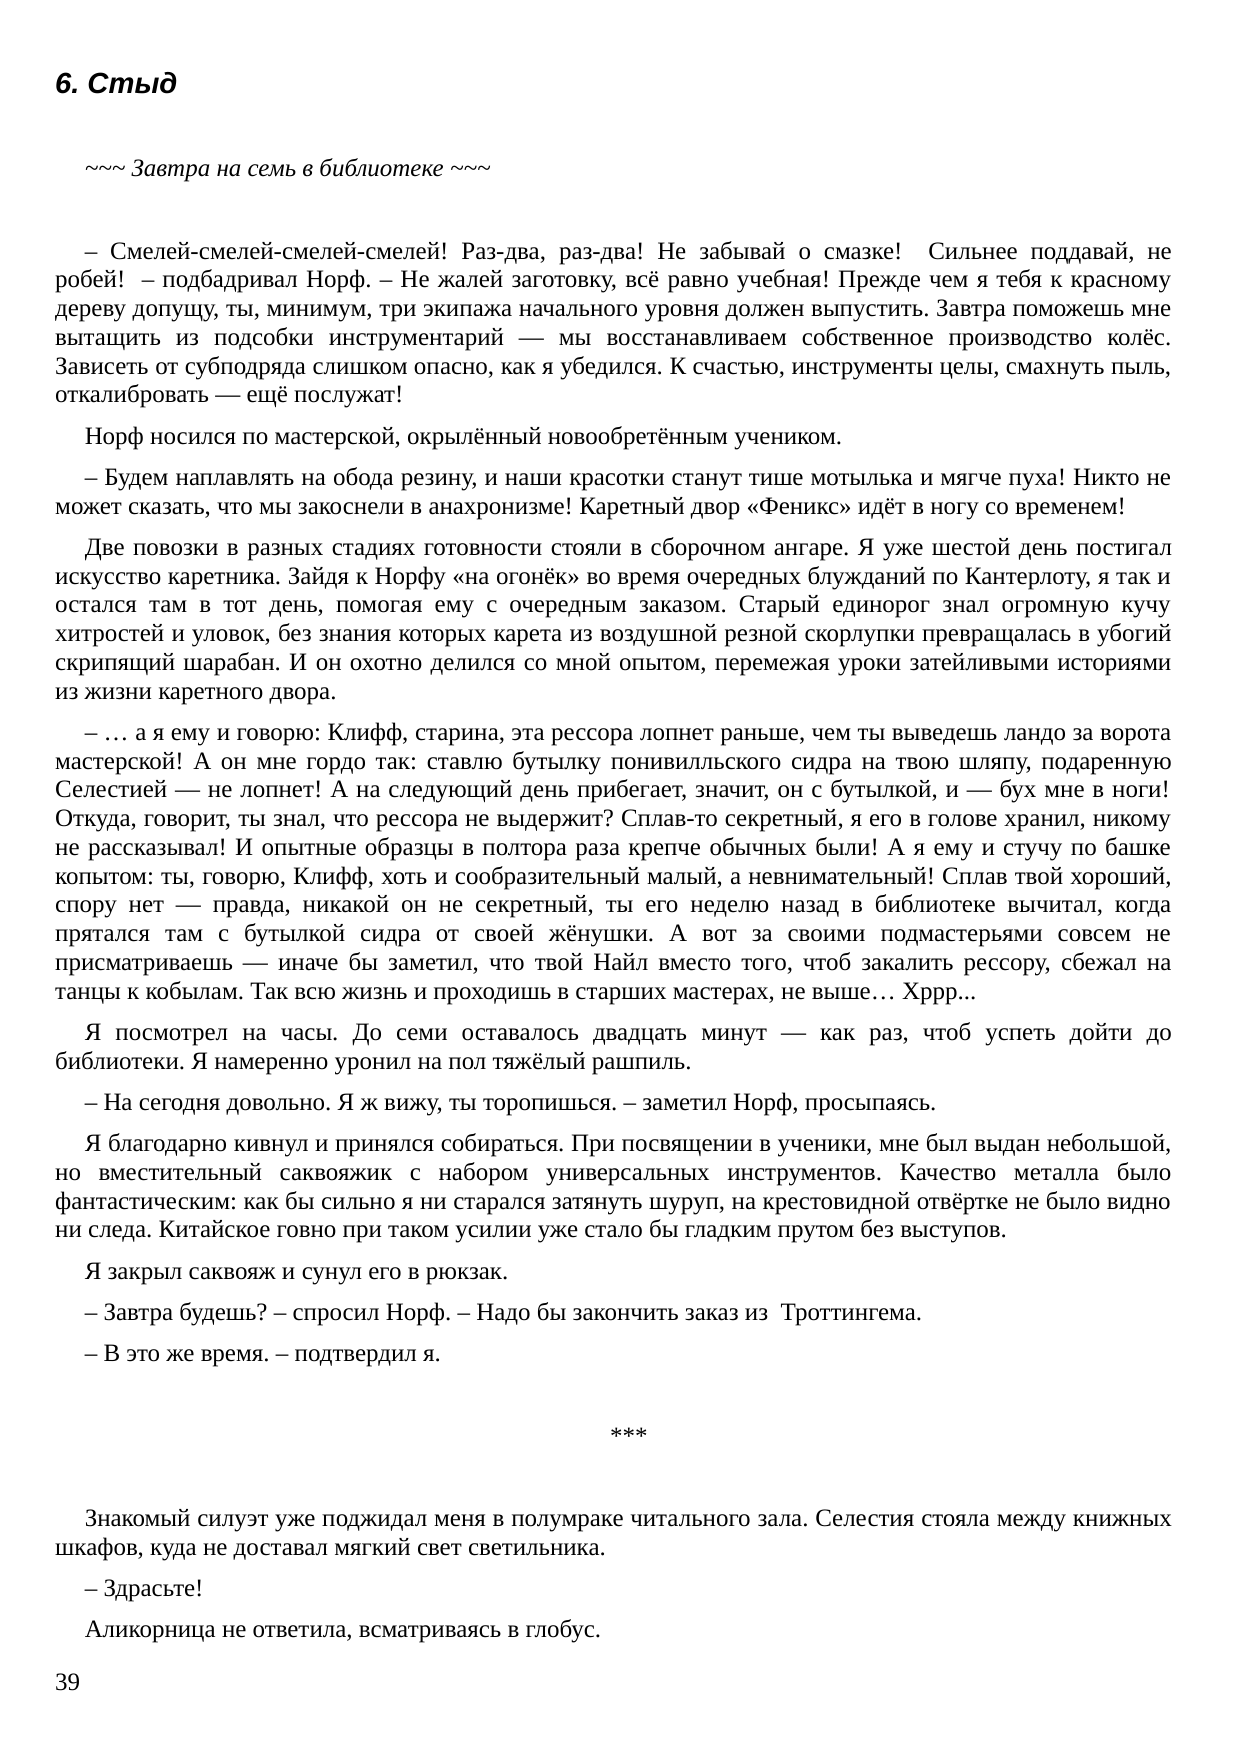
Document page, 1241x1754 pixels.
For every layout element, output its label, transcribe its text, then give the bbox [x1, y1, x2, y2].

text Норф носился по мастерской, окрылённый новообретённым учеником. [55, 421, 1173, 449]
text Знакомый силуэт уже поджидал меня в полумраке читального зала. Селестия стояла между книжных шкафов, куда не доставал мягкий свет светильника. [55, 1503, 1173, 1561]
text – … а я ему и говорю: Клифф, старина, эта рессора лопнет раньше, чем ты выведешь ландо за ворота мастерской! А он мне гордо так: ставлю бутылку понивилльского сидра на твою шляпу, подаренную Селестией — не лопнет! А на следующий день прибегает, значит, он с бутылкой, и — бух мне в ноги! Откуда, говорит, ты знал, что рессора не выдержит? Сплав-то секретный, я его в голове хранил, никому не рассказывал! И опытные образцы в полтора раза крепче обычных были! А я ему и стучу по башке копытом: ты, говорю, Клифф, хоть и сообразительный малый, а невнимательный! Сплав твой хороший, спору нет — правда, никакой он не секретный, ты его неделю назад в библиотеке вычитал, когда прятался там с бутылкой сидра от своей жёнушки. А вот за своими подмастерьями совсем не присматриваешь — иначе бы заметил, что твой Найл вместо того, чтоб закалить рессору, сбежал на танцы к кобылам. Так всю жизнь и проходишь в старших мастерах, не выше… Хррр... [55, 717, 1173, 1004]
text – Завтра будешь? – спросил Норф. – Надо бы закончить заказ из Троттингема. [55, 1297, 1173, 1326]
text Аликорница не ответила, всматриваясь в глобус. [55, 1614, 1173, 1643]
text – Будем наплавлять на обода резину, и наши красотки станут тише мотылька и мягче пуха! Никто не может сказать, что мы закоснели в анахронизме! Каретный двор «Феникс» идёт в ногу со временем! [55, 462, 1173, 519]
text Я закрыл саквояж и сунул его в рюкзак. [55, 1256, 1173, 1284]
text Я благодарно кивнул и принялся собираться. При посвящении в ученики, мне был выдан небольшой, но вместительный саквояжик с набором универсальных инструментов. Качество металла было фантастическим: как бы сильно я ни старался затянуть шуруп, на крестовидной отвёртке не было видно ни следа. Китайское говно при таком усилии уже стало бы гладким прутом без выступов. [55, 1128, 1173, 1243]
text Две повозки в разных стадиях готовности стояли в сборочном ангаре. Я уже шестой день постигал искусство каретника. Зайдя к Норфу «на огонёк» во время очередных блужданий по Кантерлоту, я так и остался там в тот день, помогая ему с очередным заказом. Старый единорог знал огромную кучу хитростей и уловок, без знания которых карета из воздушной резной скорлупки превращалась в убогий скрипящий шарабан. И он охотно делился со мной опытом, перемежая уроки затейливыми историями из жизни каретного двора. [55, 532, 1173, 704]
text – На сегодня довольно. Я ж вижу, ты торопишься. – заметил Норф, просыпаясь. [55, 1087, 1173, 1116]
subtitle 6. Стыд [55, 66, 1173, 99]
text *** [55, 1421, 1173, 1449]
text Я посмотрел на часы. До семи оставалось двадцать минут — как раз, чтоб успеть дойти до библиотеки. Я намеренно уронил на пол тяжёлый рашпиль. [55, 1017, 1173, 1074]
text – Здрасьте! [55, 1573, 1173, 1602]
text – В это же время. – подтвердил я. [55, 1338, 1173, 1367]
text ~~~ Завтра на семь в библиотеке ~~~ [55, 153, 1173, 182]
text – Смелей-смелей-смелей-смелей! Раз-два, раз-два! Не забывай о смазке! Сильнее поддавай, не робей! – подбадривал Норф. – Не жалей заготовку, всё равно учебная! Прежде чем я тебя к красному дереву допущу, ты, минимум, три экипажа начального уровня должен выпустить. Завтра поможешь мне вытащить из подсобки инструментарий — мы восстанавливаем собственное производство колёс. Зависеть от субподряда слишком опасно, как я убедился. К счастью, инструменты целы, смахнуть пыль, откалибровать — ещё послужат! [55, 236, 1173, 408]
